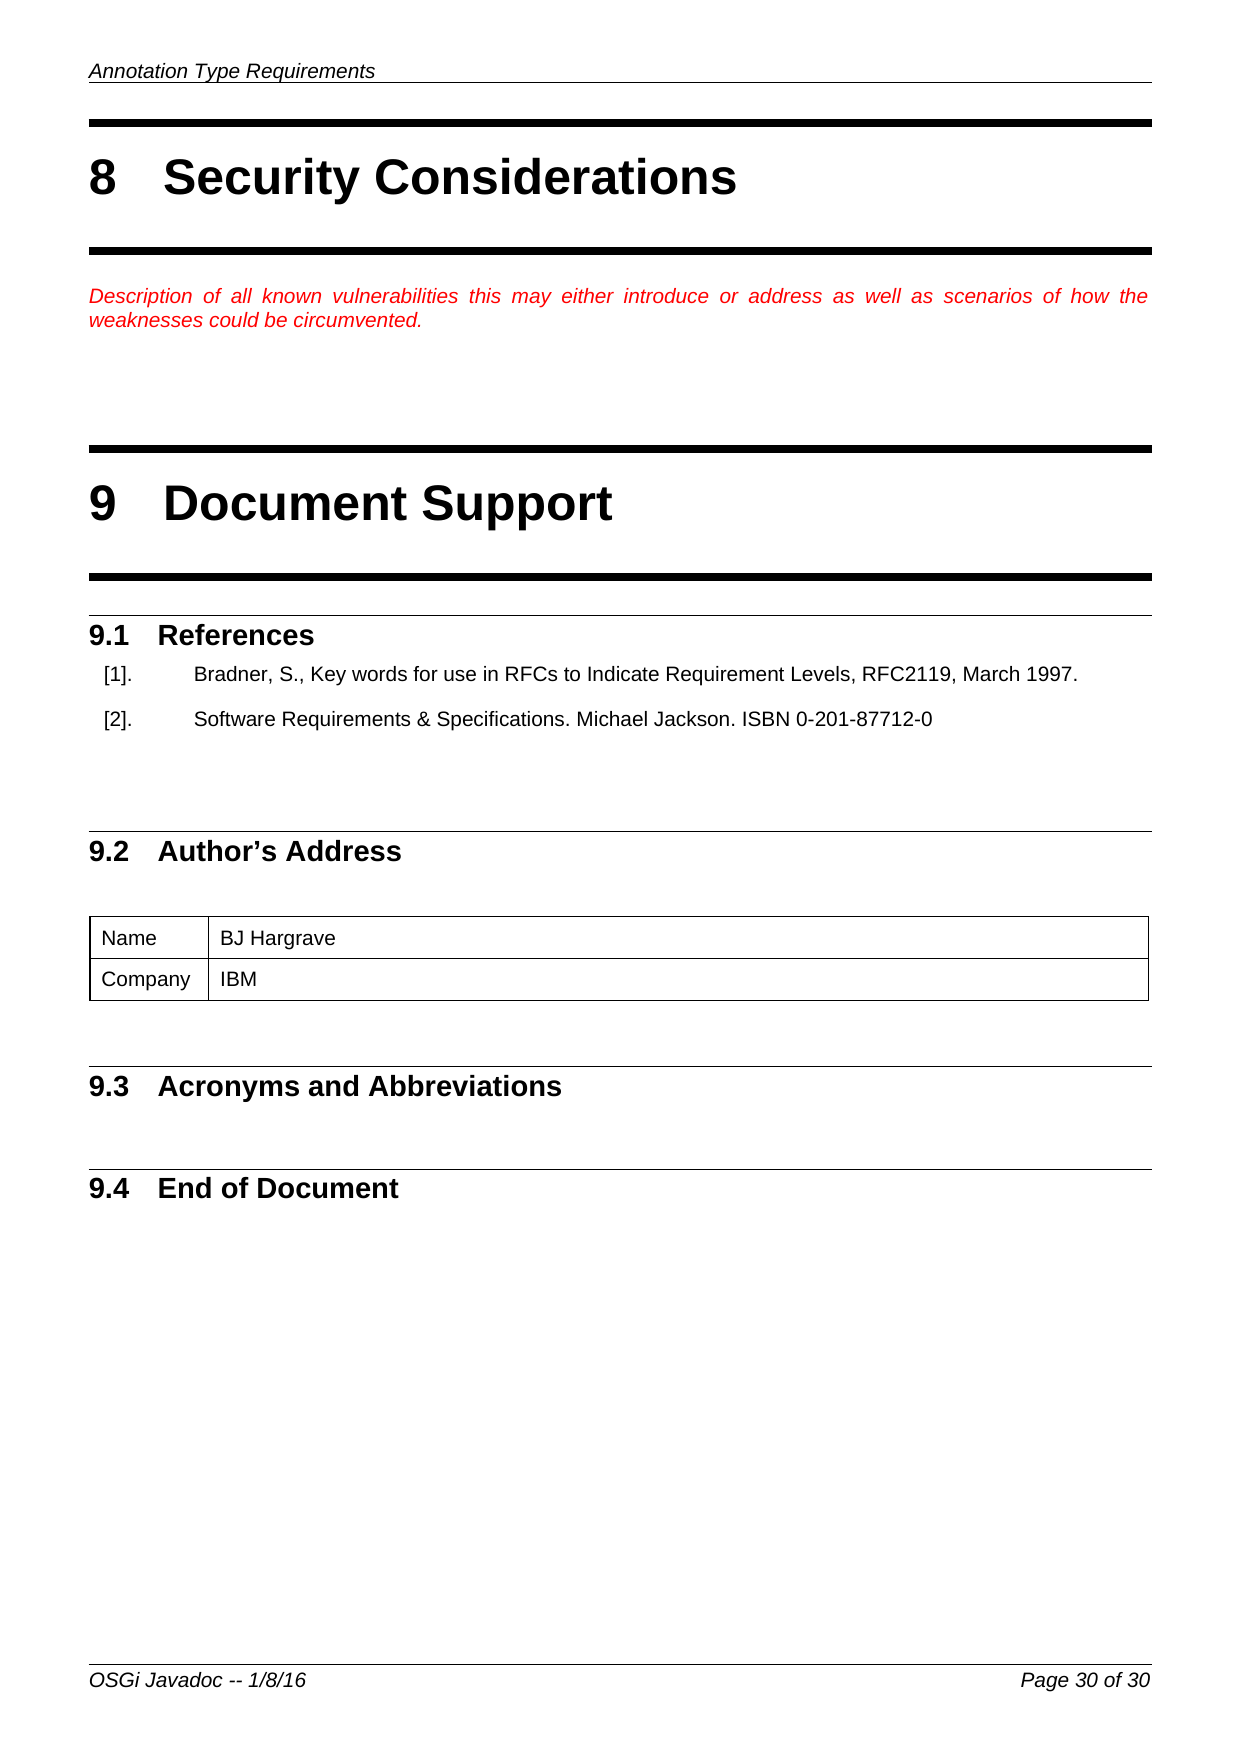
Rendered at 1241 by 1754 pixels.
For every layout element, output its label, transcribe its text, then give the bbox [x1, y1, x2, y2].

subtitle End of Document [88, 1170, 1152, 1205]
subtitle Security Considerations [88, 120, 1152, 255]
table_cell Company [91, 959, 208, 999]
text Description of all known vulnerabilities this may either introduce or address as well as scenarios of how the weaknesses could be circumvented. [88, 284, 1152, 332]
subtitle Author’s Address [88, 832, 1152, 867]
list Bradner, S., Key words for use in RFCs to Indicate Requirement Levels, RFC2119, March 1997. [103, 662, 1152, 686]
table_header BJ Hargrave [209, 917, 1148, 958]
subtitle References [88, 616, 1152, 651]
list Software Requirements & Specifications. Michael Jackson. ISBN 0-201-87712-0 [103, 707, 1152, 731]
subtitle Document Support [88, 446, 1152, 581]
table_cell IBM [209, 959, 1148, 999]
subtitle Acronyms and Abbreviations [88, 1067, 1152, 1103]
table_header Name [91, 917, 208, 958]
